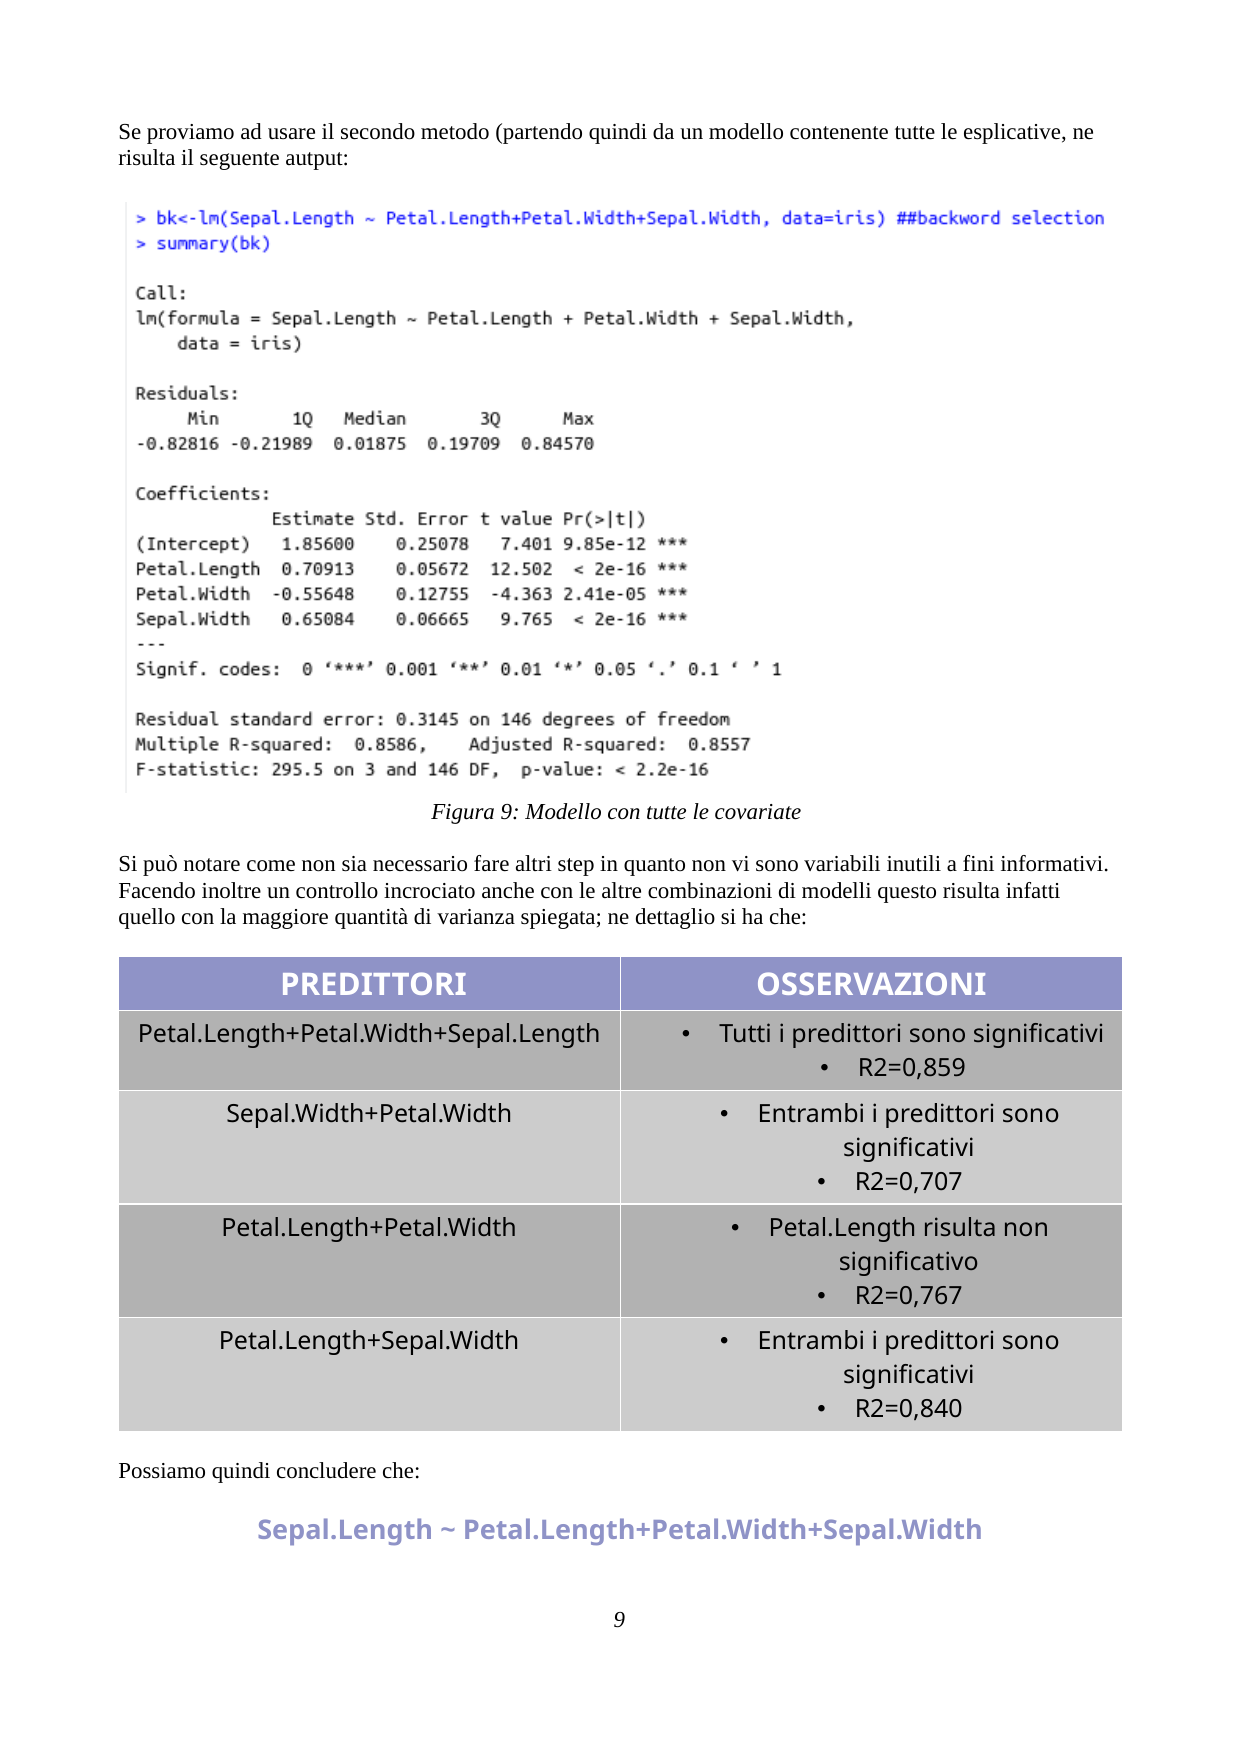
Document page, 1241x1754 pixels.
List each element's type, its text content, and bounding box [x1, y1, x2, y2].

table_cell Petal.Length+Sepal.Width [119, 1318, 620, 1431]
text Figura 9: Modello con tutte le covariate [126, 793, 1115, 824]
table_cell Tutti i predittori sono significativi R2=0,859 [621, 1011, 1122, 1090]
table_header PREDITTORI [119, 957, 620, 1010]
table_cell Entrambi i predittori sono significativi R2=0,707 [621, 1091, 1122, 1203]
table_cell Petal.Length risulta non significativo R2=0,767 [621, 1205, 1122, 1317]
table_cell Petal.Length+Petal.Width+Sepal.Length [119, 1011, 620, 1090]
table_cell Entrambi i predittori sono significativi R2=0,840 [621, 1318, 1122, 1431]
table_cell Sepal.Width+Petal.Width [119, 1091, 620, 1203]
text Sepal.Length ~ Petal.Length+Petal.Width+Sepal.Width [118, 1510, 1122, 1547]
text Se proviamo ad usare il secondo metodo (partendo quindi da un modello contenente tutte le esplicative, ne risulta il seguente autput: [118, 118, 1122, 171]
text Si può notare come non sia necessario fare altri step in quanto non vi sono variabili inutili a fini informativi. Facendo inoltre un controllo incrociato anche con le altre combinazioni di modelli questo risulta infatti quello con la maggiore quantità di varianza spiegata; ne dettaglio si ha che: [118, 850, 1122, 929]
table_cell Petal.Length+Petal.Width [119, 1205, 620, 1317]
text Possiamo quindi concludere che: [118, 1457, 1122, 1484]
picture [125, 202, 1115, 793]
table_header OSSERVAZIONI [621, 957, 1122, 1010]
